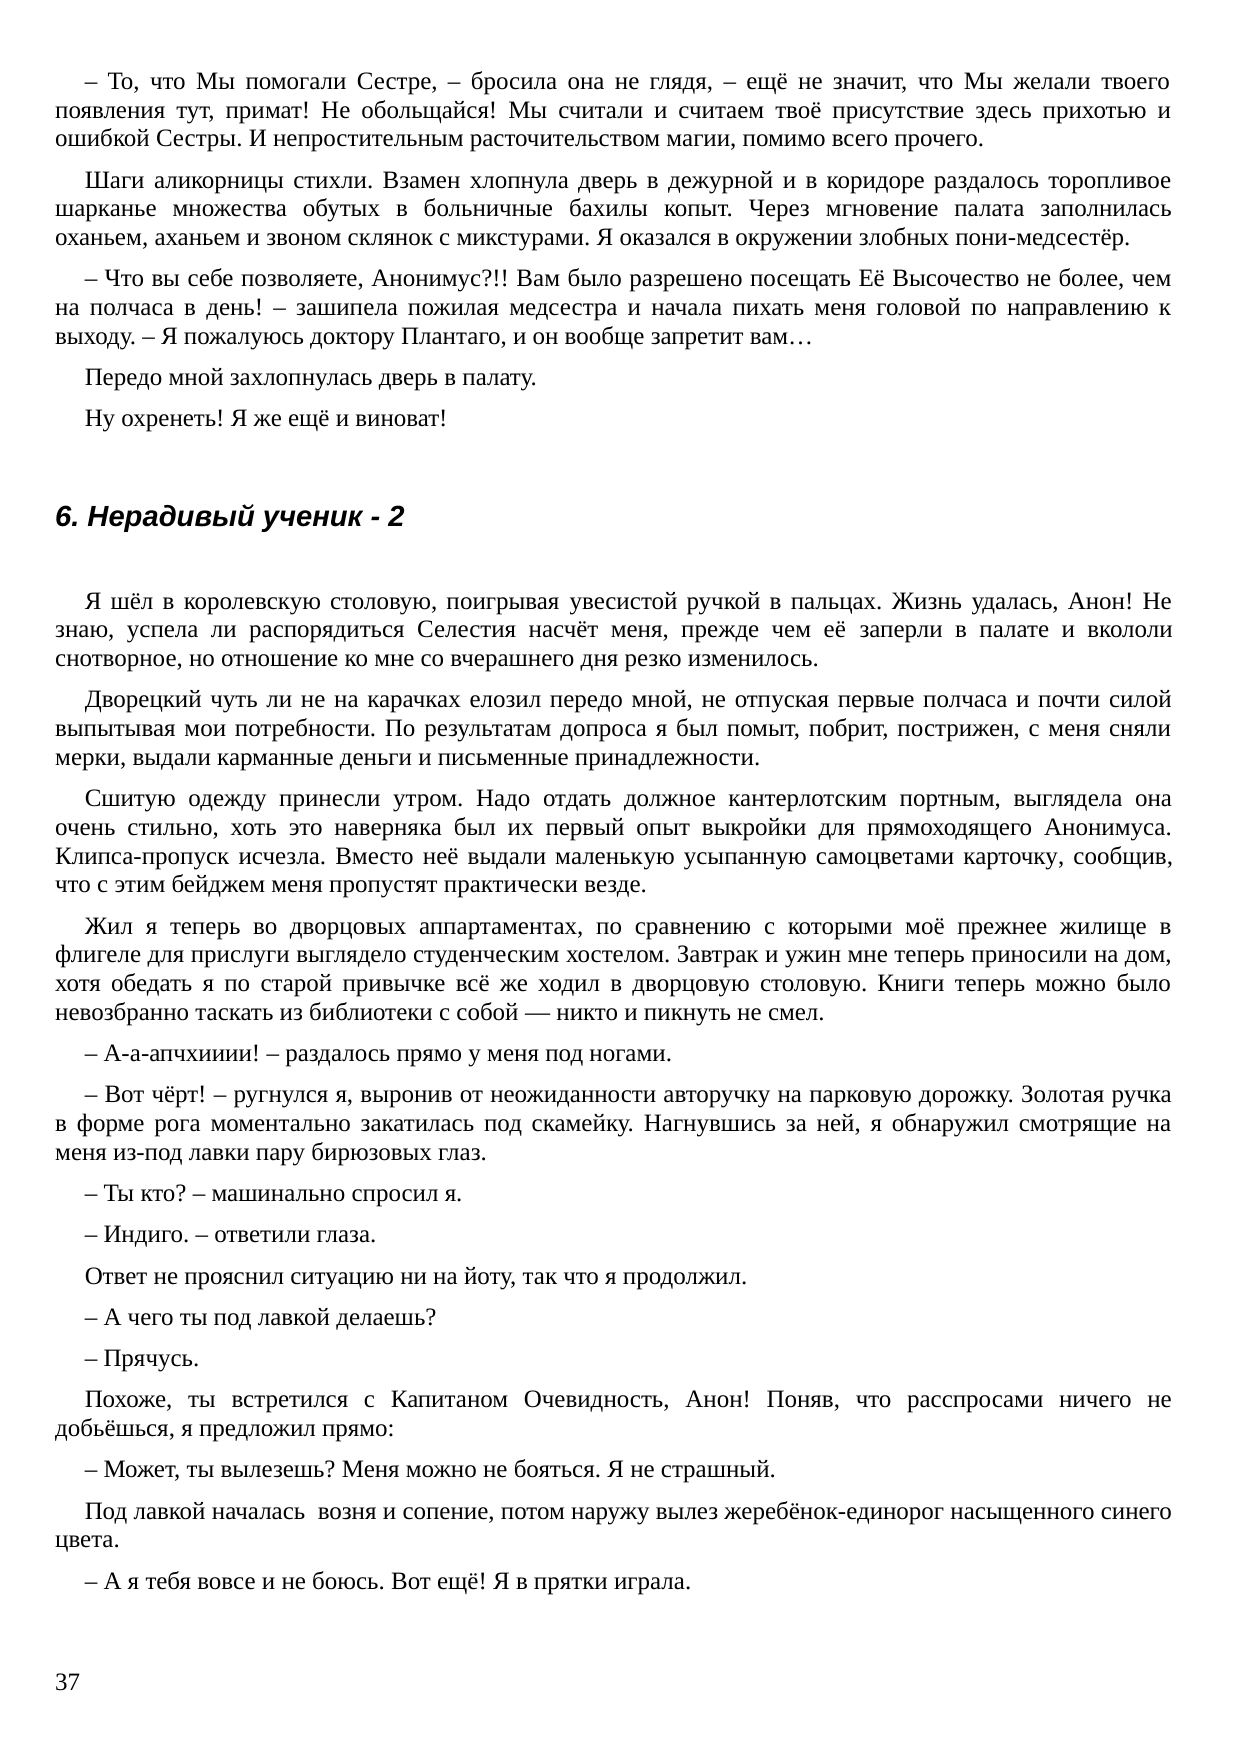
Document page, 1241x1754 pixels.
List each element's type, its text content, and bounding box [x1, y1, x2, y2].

text Ответ не прояснил ситуацию ни на йоту, так что я продолжил. [55, 1261, 1173, 1289]
text – Ты кто? – машинально спросил я. [55, 1178, 1173, 1207]
text Шаги аликорницы стихли. Взамен хлопнула дверь в дежурной и в коридоре раздалось торопливое шарканье множества обутых в больничные бахилы копыт. Через мгновение палата заполнилась оханьем, аханьем и звоном склянок с микстурами. Я оказался в окружении злобных пони-медсестёр. [55, 165, 1173, 251]
text Ну охренеть! Я же ещё и виноват! [55, 403, 1173, 432]
text Дворецкий чуть ли не на карачках елозил передо мной, не отпуская первые полчаса и почти силой выпытывая мои потребности. По результатам допроса я был помыт, побрит, пострижен, с меня сняли мерки, выдали карманные деньги и письменные принадлежности. [55, 684, 1173, 771]
text – Может, ты вылезешь? Меня можно не бояться. Я не страшный. [55, 1454, 1173, 1483]
text Жил я теперь во дворцовых аппартаментах, по сравнению с которыми моё прежнее жилище в флигеле для прислуги выглядело студенческим хостелом. Завтрак и ужин мне теперь приносили на дом, хотя обедать я по старой привычке всё же ходил в дворцовую столовую. Книги теперь можно было невозбранно таскать из библиотеки с собой — никто и пикнуть не смел. [55, 911, 1173, 1026]
subtitle 6. Нерадивый ученик - 2 [55, 498, 1173, 532]
text Я шёл в королевскую столовую, поигрывая увесистой ручкой в пальцах. Жизнь удалась, Анон! Не знаю, успела ли распорядиться Селестия насчёт меня, прежде чем её заперли в палате и вкололи снотворное, но отношение ко мне со вчерашнего дня резко изменилось. [55, 586, 1173, 672]
text – Прячусь. [55, 1343, 1173, 1372]
text Похоже, ты встретился с Капитаном Очевидность, Анон! Поняв, что расспросами ничего не добьёшься, я предложил прямо: [55, 1384, 1173, 1442]
text Передо мной захлопнулась дверь в палату. [55, 362, 1173, 391]
text – Что вы себе позволяете, Анонимус?!! Вам было разрешено посещать Её Высочество не более, чем на полчаса в день! – зашипела пожилая медсестра и начала пихать меня головой по направлению к выходу. – Я пожалуюсь доктору Плантаго, и он вообще запретит вам… [55, 263, 1173, 350]
text – А-а-апчхииии! – раздалось прямо у меня под ногами. [55, 1038, 1173, 1067]
text – Индиго. – ответили глаза. [55, 1219, 1173, 1248]
text Сшитую одежду принесли утром. Надо отдать должное кантерлотским портным, выглядела она очень стильно, хоть это наверняка был их первый опыт выкройки для прямоходящего Анонимуса. Клипса-пропуск исчезла. Вместо неё выдали маленькую усыпанную самоцветами карточку, сообщив, что с этим бейджем меня пропустят практически везде. [55, 783, 1173, 898]
text Под лавкой началась возня и сопение, потом наружу вылез жеребёнок-единорог насыщенного синего цвета. [55, 1496, 1173, 1553]
text – То, что Мы помогали Сестре, – бросила она не глядя, – ещё не значит, что Мы желали твоего появления тут, примат! Не обольщайся! Мы считали и считаем твоё присутствие здесь прихотью и ошибкой Сестры. И непростительным расточительством магии, помимо всего прочего. [55, 66, 1173, 152]
text – А я тебя вовсе и не боюсь. Вот ещё! Я в прятки играла. [55, 1566, 1173, 1594]
text – Вот чёрт! – ругнулся я, выронив от неожиданности авторучку на парковую дорожку. Золотая ручка в форме рога моментально закатилась под скамейку. Нагнувшись за ней, я обнаружил смотрящие на меня из-под лавки пару бирюзовых глаз. [55, 1079, 1173, 1166]
text – А чего ты под лавкой делаешь? [55, 1302, 1173, 1331]
